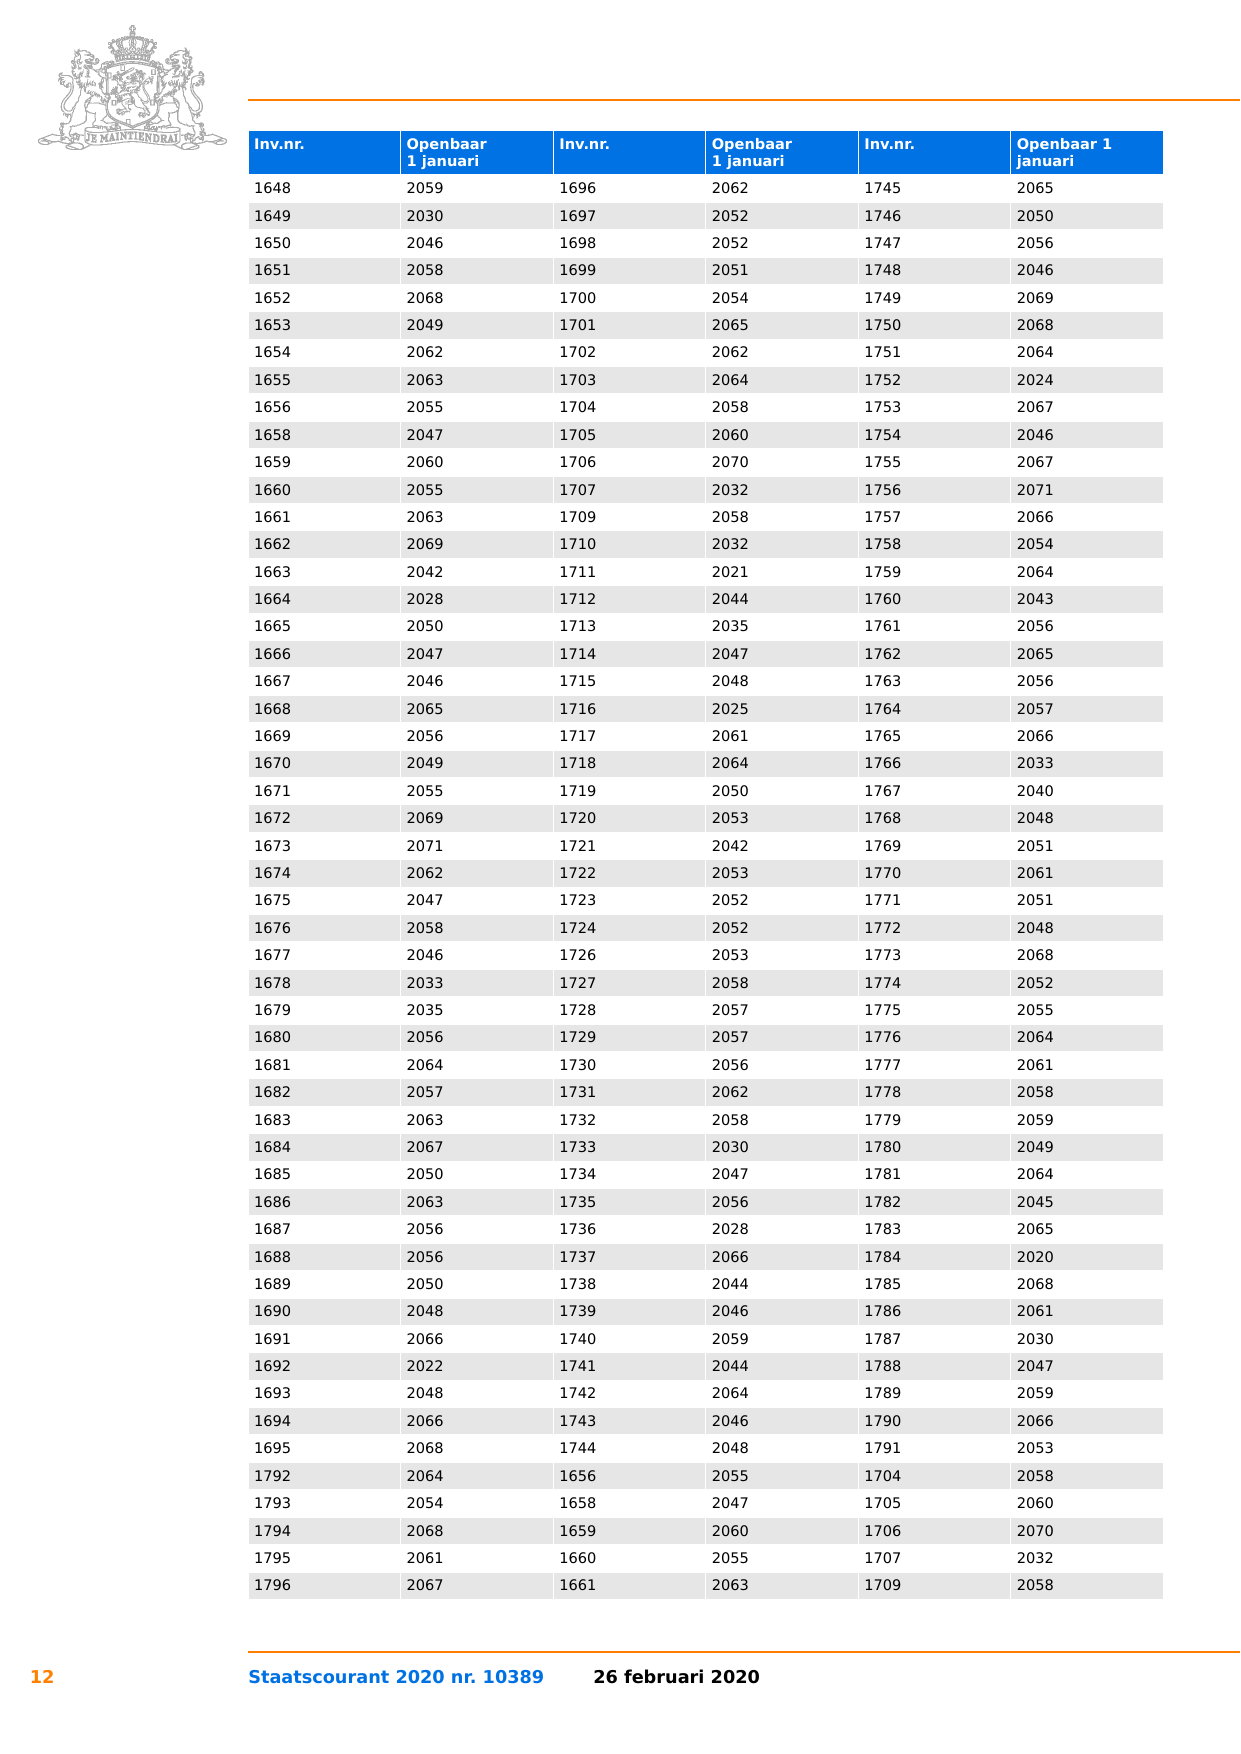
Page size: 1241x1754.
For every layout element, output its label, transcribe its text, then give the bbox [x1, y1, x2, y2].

table_cell 2055 [401, 395, 553, 421]
table_cell 1769 [859, 833, 1010, 859]
table_cell 2062 [706, 1079, 858, 1106]
table_cell 1698 [554, 230, 705, 256]
table_cell 1770 [859, 860, 1010, 887]
table_cell 1671 [249, 778, 400, 804]
table_cell 1704 [554, 395, 705, 421]
table_cell 1754 [859, 422, 1010, 448]
table_cell 2047 [401, 641, 553, 667]
table_cell 1759 [859, 559, 1010, 585]
table_cell 2055 [401, 778, 553, 804]
table_cell 1789 [859, 1381, 1010, 1407]
table_cell 2030 [706, 1134, 858, 1161]
table_cell 1730 [554, 1052, 705, 1078]
table_cell 1785 [859, 1271, 1010, 1297]
table_cell 2056 [401, 1216, 553, 1243]
table_cell 2063 [706, 1573, 858, 1599]
table_cell 2051 [1011, 888, 1163, 914]
table_cell 2056 [1011, 669, 1163, 695]
table_cell 1720 [554, 805, 705, 832]
table_cell 1722 [554, 860, 705, 887]
table_cell 1718 [554, 751, 705, 777]
table_cell 2058 [706, 970, 858, 996]
table_cell 2052 [1011, 970, 1163, 996]
table_cell 1655 [249, 367, 400, 393]
table_cell 1757 [859, 504, 1010, 530]
table_cell 1786 [859, 1299, 1010, 1325]
table_cell 2066 [401, 1408, 553, 1434]
table_cell 2064 [1011, 1162, 1163, 1188]
table_cell 1658 [249, 422, 400, 448]
table_cell 1656 [554, 1463, 705, 1489]
table_cell 1783 [859, 1216, 1010, 1243]
table_cell 2055 [1011, 997, 1163, 1023]
table_cell 2028 [706, 1216, 858, 1243]
table_cell 2045 [1011, 1189, 1163, 1215]
table_cell 1733 [554, 1134, 705, 1161]
table_cell 2046 [401, 669, 553, 695]
table_cell 2062 [706, 175, 858, 202]
table_cell 1680 [249, 1025, 400, 1051]
table_cell 1745 [859, 175, 1010, 202]
table_cell 1734 [554, 1162, 705, 1188]
table_cell 1795 [249, 1545, 400, 1571]
table_cell 2063 [401, 504, 553, 530]
table_cell 2047 [1011, 1353, 1163, 1380]
table_cell 1668 [249, 696, 400, 722]
table_cell 2071 [401, 833, 553, 859]
table_cell 1776 [859, 1025, 1010, 1051]
table_cell 1682 [249, 1079, 400, 1106]
table_cell 1791 [859, 1436, 1010, 1462]
table_cell 2049 [401, 312, 553, 339]
table_cell 2050 [401, 614, 553, 640]
table_cell 2052 [706, 230, 858, 256]
table_cell 2058 [1011, 1573, 1163, 1599]
table_cell 1673 [249, 833, 400, 859]
table_cell 2065 [401, 696, 553, 722]
table_cell 1689 [249, 1271, 400, 1297]
table_cell 2056 [706, 1189, 858, 1215]
table_cell 1686 [249, 1189, 400, 1215]
table_cell 1659 [249, 449, 400, 476]
table_cell 2024 [1011, 367, 1163, 393]
table_cell 1781 [859, 1162, 1010, 1188]
table_cell 2068 [401, 285, 553, 311]
table_cell 2068 [401, 1436, 553, 1462]
table_cell 1752 [859, 367, 1010, 393]
table_cell 2046 [706, 1408, 858, 1434]
table_cell 2060 [706, 422, 858, 448]
table_cell 2048 [1011, 915, 1163, 941]
table_cell 1731 [554, 1079, 705, 1106]
table_cell 1739 [554, 1299, 705, 1325]
table_cell 1692 [249, 1353, 400, 1380]
table_cell 2055 [706, 1463, 858, 1489]
table_cell 1678 [249, 970, 400, 996]
table_cell 2063 [401, 367, 553, 393]
table_cell 2057 [706, 1025, 858, 1051]
table_cell 2058 [706, 395, 858, 421]
table_cell 2051 [706, 258, 858, 284]
table_cell 2059 [1011, 1107, 1163, 1133]
table_cell 2060 [401, 449, 553, 476]
table_cell 1676 [249, 915, 400, 941]
table_cell 2020 [1011, 1244, 1163, 1270]
table_cell 2068 [401, 1518, 553, 1544]
table_cell 1705 [859, 1490, 1010, 1517]
table_cell 1749 [859, 285, 1010, 311]
table_cell 1707 [554, 477, 705, 503]
table_cell 1716 [554, 696, 705, 722]
table_cell 1710 [554, 531, 705, 558]
table_cell 2042 [706, 833, 858, 859]
table_cell 2063 [401, 1107, 553, 1133]
table_cell 1703 [554, 367, 705, 393]
table_cell 1764 [859, 696, 1010, 722]
table_cell 2047 [706, 1162, 858, 1188]
table_cell 2064 [1011, 1025, 1163, 1051]
table_cell 1723 [554, 888, 705, 914]
table_cell 1684 [249, 1134, 400, 1161]
table_cell 1760 [859, 586, 1010, 613]
table_cell 1649 [249, 203, 400, 229]
table_cell 2064 [706, 751, 858, 777]
table_cell 2058 [706, 1107, 858, 1133]
table_cell 2049 [1011, 1134, 1163, 1161]
table_cell 2059 [706, 1326, 858, 1352]
table_cell 2062 [401, 860, 553, 887]
table_cell 1695 [249, 1436, 400, 1462]
table_cell 1775 [859, 997, 1010, 1023]
table_cell 1766 [859, 751, 1010, 777]
table_cell 2062 [401, 340, 553, 366]
table_cell 1706 [554, 449, 705, 476]
table_cell 2047 [706, 1490, 858, 1517]
table_cell 1711 [554, 559, 705, 585]
table_cell 1727 [554, 970, 705, 996]
table_cell 1750 [859, 312, 1010, 339]
table_cell 2061 [1011, 860, 1163, 887]
table_cell 2070 [706, 449, 858, 476]
table_cell 2067 [401, 1134, 553, 1161]
table_cell 2066 [1011, 723, 1163, 749]
table_cell 1787 [859, 1326, 1010, 1352]
table_cell 2057 [706, 997, 858, 1023]
table_cell 2035 [706, 614, 858, 640]
table_cell 2064 [706, 367, 858, 393]
table_header Openbaar 1 januari [1011, 131, 1163, 174]
table_cell 1726 [554, 943, 705, 969]
table_cell 1777 [859, 1052, 1010, 1078]
table_cell 2032 [1011, 1545, 1163, 1571]
table_cell 2056 [706, 1052, 858, 1078]
table_cell 1656 [249, 395, 400, 421]
table_cell 2050 [1011, 203, 1163, 229]
table_cell 1675 [249, 888, 400, 914]
table_cell 2063 [401, 1189, 553, 1215]
table_cell 1763 [859, 669, 1010, 695]
table_cell 2021 [706, 559, 858, 585]
table_cell 2071 [1011, 477, 1163, 503]
table_cell 2060 [1011, 1490, 1163, 1517]
table_cell 1780 [859, 1134, 1010, 1161]
table_cell 1693 [249, 1381, 400, 1407]
table_cell 2028 [401, 586, 553, 613]
table_cell 2067 [1011, 395, 1163, 421]
table_cell 2055 [401, 477, 553, 503]
table_cell 2052 [706, 915, 858, 941]
table_cell 2068 [1011, 943, 1163, 969]
table_cell 1694 [249, 1408, 400, 1434]
table_cell 1674 [249, 860, 400, 887]
table_cell 2025 [706, 696, 858, 722]
table_cell 1670 [249, 751, 400, 777]
table_cell 1793 [249, 1490, 400, 1517]
table_cell 1736 [554, 1216, 705, 1243]
table_cell 1792 [249, 1463, 400, 1489]
table_cell 1719 [554, 778, 705, 804]
table_cell 2049 [401, 751, 553, 777]
table_cell 2068 [1011, 1271, 1163, 1297]
table_cell 2062 [706, 340, 858, 366]
table_cell 2058 [401, 915, 553, 941]
table_header Openbaar 1 januari [706, 131, 858, 174]
table_cell 2022 [401, 1353, 553, 1380]
table_cell 2069 [401, 531, 553, 558]
table_cell 1672 [249, 805, 400, 832]
table_cell 2032 [706, 477, 858, 503]
table_cell 2048 [1011, 805, 1163, 832]
table_cell 1762 [859, 641, 1010, 667]
table_cell 2043 [1011, 586, 1163, 613]
table_cell 2059 [1011, 1381, 1163, 1407]
table_header Inv.nr. [554, 131, 705, 174]
table_cell 1652 [249, 285, 400, 311]
table_cell 2058 [1011, 1463, 1163, 1489]
table_header Inv.nr. [249, 131, 400, 174]
table_cell 2048 [401, 1381, 553, 1407]
table_cell 2030 [401, 203, 553, 229]
table_cell 1691 [249, 1326, 400, 1352]
table_cell 2056 [1011, 230, 1163, 256]
table_cell 1663 [249, 559, 400, 585]
table_cell 2053 [706, 805, 858, 832]
table_header Inv.nr. [859, 131, 1010, 174]
table_cell 1685 [249, 1162, 400, 1188]
table_cell 2058 [1011, 1079, 1163, 1106]
table_cell 2053 [706, 860, 858, 887]
table_cell 2066 [401, 1326, 553, 1352]
table_cell 2055 [706, 1545, 858, 1571]
table_cell 1701 [554, 312, 705, 339]
table_cell 1659 [554, 1518, 705, 1544]
table_cell 1706 [859, 1518, 1010, 1544]
table_cell 1697 [554, 203, 705, 229]
table_cell 2065 [1011, 1216, 1163, 1243]
table_cell 2056 [401, 723, 553, 749]
table_cell 2050 [401, 1271, 553, 1297]
table_cell 1661 [249, 504, 400, 530]
table_cell 1699 [554, 258, 705, 284]
table_cell 1767 [859, 778, 1010, 804]
table_cell 1713 [554, 614, 705, 640]
table_cell 2070 [1011, 1518, 1163, 1544]
table_cell 2047 [706, 641, 858, 667]
table_cell 2052 [706, 888, 858, 914]
table_cell 2069 [1011, 285, 1163, 311]
table_cell 2064 [706, 1381, 858, 1407]
table_cell 2032 [706, 531, 858, 558]
table_cell 1705 [554, 422, 705, 448]
table_cell 2065 [706, 312, 858, 339]
table_cell 1702 [554, 340, 705, 366]
table_cell 2066 [706, 1244, 858, 1270]
table_cell 1753 [859, 395, 1010, 421]
table_cell 1654 [249, 340, 400, 366]
table_cell 1738 [554, 1271, 705, 1297]
table_cell 1661 [554, 1573, 705, 1599]
table_cell 2033 [1011, 751, 1163, 777]
table_cell 2058 [706, 504, 858, 530]
table_cell 2067 [401, 1573, 553, 1599]
table_cell 2064 [401, 1463, 553, 1489]
table_cell 1784 [859, 1244, 1010, 1270]
table_cell 2044 [706, 586, 858, 613]
table_cell 2051 [1011, 833, 1163, 859]
table_cell 1761 [859, 614, 1010, 640]
table_cell 1709 [554, 504, 705, 530]
table_cell 1755 [859, 449, 1010, 476]
table_cell 1700 [554, 285, 705, 311]
table_cell 1662 [249, 531, 400, 558]
table_cell 2046 [1011, 422, 1163, 448]
table_cell 2069 [401, 805, 553, 832]
table_cell 2033 [401, 970, 553, 996]
table_cell 1717 [554, 723, 705, 749]
table_cell 1772 [859, 915, 1010, 941]
table_cell 1709 [859, 1573, 1010, 1599]
table_cell 2040 [1011, 778, 1163, 804]
table_cell 2068 [1011, 312, 1163, 339]
table_cell 1746 [859, 203, 1010, 229]
table_cell 1677 [249, 943, 400, 969]
table_cell 1747 [859, 230, 1010, 256]
table_cell 1782 [859, 1189, 1010, 1215]
table_cell 1748 [859, 258, 1010, 284]
table_cell 1664 [249, 586, 400, 613]
table_cell 2054 [401, 1490, 553, 1517]
table_cell 2064 [1011, 340, 1163, 366]
table_cell 1707 [859, 1545, 1010, 1571]
table_cell 1737 [554, 1244, 705, 1270]
table_cell 2056 [1011, 614, 1163, 640]
table_cell 1696 [554, 175, 705, 202]
table_cell 2067 [1011, 449, 1163, 476]
table_cell 2056 [401, 1244, 553, 1270]
table_cell 1704 [859, 1463, 1010, 1489]
table_cell 1660 [249, 477, 400, 503]
table_cell 1687 [249, 1216, 400, 1243]
table_cell 1667 [249, 669, 400, 695]
table_cell 1648 [249, 175, 400, 202]
table_cell 1728 [554, 997, 705, 1023]
table_cell 1779 [859, 1107, 1010, 1133]
table_cell 2053 [1011, 1436, 1163, 1462]
table_cell 1715 [554, 669, 705, 695]
table_cell 1688 [249, 1244, 400, 1270]
table_cell 2064 [401, 1052, 553, 1078]
table_cell 1778 [859, 1079, 1010, 1106]
table_cell 2065 [1011, 175, 1163, 202]
table_cell 1669 [249, 723, 400, 749]
table_cell 2044 [706, 1353, 858, 1380]
table_cell 1790 [859, 1408, 1010, 1434]
table_cell 2035 [401, 997, 553, 1023]
table_cell 1681 [249, 1052, 400, 1078]
table_cell 1665 [249, 614, 400, 640]
table_cell 1666 [249, 641, 400, 667]
table_cell 2057 [401, 1079, 553, 1106]
table_cell 2057 [1011, 696, 1163, 722]
table_cell 1721 [554, 833, 705, 859]
table_cell 2066 [1011, 1408, 1163, 1434]
table_cell 2050 [401, 1162, 553, 1188]
table_cell 1683 [249, 1107, 400, 1133]
table_cell 2046 [1011, 258, 1163, 284]
table_cell 1743 [554, 1408, 705, 1434]
table_cell 2053 [706, 943, 858, 969]
table_cell 1794 [249, 1518, 400, 1544]
table_cell 2046 [706, 1299, 858, 1325]
table_cell 2050 [706, 778, 858, 804]
table_cell 1660 [554, 1545, 705, 1571]
table_cell 1729 [554, 1025, 705, 1051]
table_cell 1724 [554, 915, 705, 941]
table_cell 2048 [706, 1436, 858, 1462]
table_cell 1735 [554, 1189, 705, 1215]
table_cell 2066 [1011, 504, 1163, 530]
table_cell 2030 [1011, 1326, 1163, 1352]
table_cell 2059 [401, 175, 553, 202]
table_cell 1658 [554, 1490, 705, 1517]
table_cell 1732 [554, 1107, 705, 1133]
table_cell 1758 [859, 531, 1010, 558]
table_cell 1653 [249, 312, 400, 339]
table_cell 1679 [249, 997, 400, 1023]
table_cell 1651 [249, 258, 400, 284]
table_cell 1788 [859, 1353, 1010, 1380]
table_cell 1740 [554, 1326, 705, 1352]
table_cell 1714 [554, 641, 705, 667]
table_cell 1768 [859, 805, 1010, 832]
table_cell 1744 [554, 1436, 705, 1462]
table_cell 2048 [401, 1299, 553, 1325]
table_cell 2054 [1011, 531, 1163, 558]
table_cell 2060 [706, 1518, 858, 1544]
table_header Openbaar 1 januari [401, 131, 553, 174]
table_cell 2044 [706, 1271, 858, 1297]
table_cell 2061 [1011, 1299, 1163, 1325]
table_cell 2042 [401, 559, 553, 585]
table_cell 1774 [859, 970, 1010, 996]
table_cell 2058 [401, 258, 553, 284]
table_cell 1690 [249, 1299, 400, 1325]
table_cell 2056 [401, 1025, 553, 1051]
table_cell 1773 [859, 943, 1010, 969]
table_cell 2047 [401, 422, 553, 448]
table_cell 2047 [401, 888, 553, 914]
table_cell 2061 [706, 723, 858, 749]
picture [38, 25, 227, 150]
table_cell 2048 [706, 669, 858, 695]
table_cell 1741 [554, 1353, 705, 1380]
table_cell 2065 [1011, 641, 1163, 667]
table_cell 2046 [401, 943, 553, 969]
table_cell 1771 [859, 888, 1010, 914]
table_cell 1751 [859, 340, 1010, 366]
table_cell 2046 [401, 230, 553, 256]
table_cell 1756 [859, 477, 1010, 503]
table_cell 2061 [1011, 1052, 1163, 1078]
table_cell 2061 [401, 1545, 553, 1571]
table_cell 1796 [249, 1573, 400, 1599]
table_cell 2054 [706, 285, 858, 311]
table_cell 1712 [554, 586, 705, 613]
table_cell 2052 [706, 203, 858, 229]
table_cell 2064 [1011, 559, 1163, 585]
table_cell 1765 [859, 723, 1010, 749]
table_cell 1742 [554, 1381, 705, 1407]
table_cell 1650 [249, 230, 400, 256]
